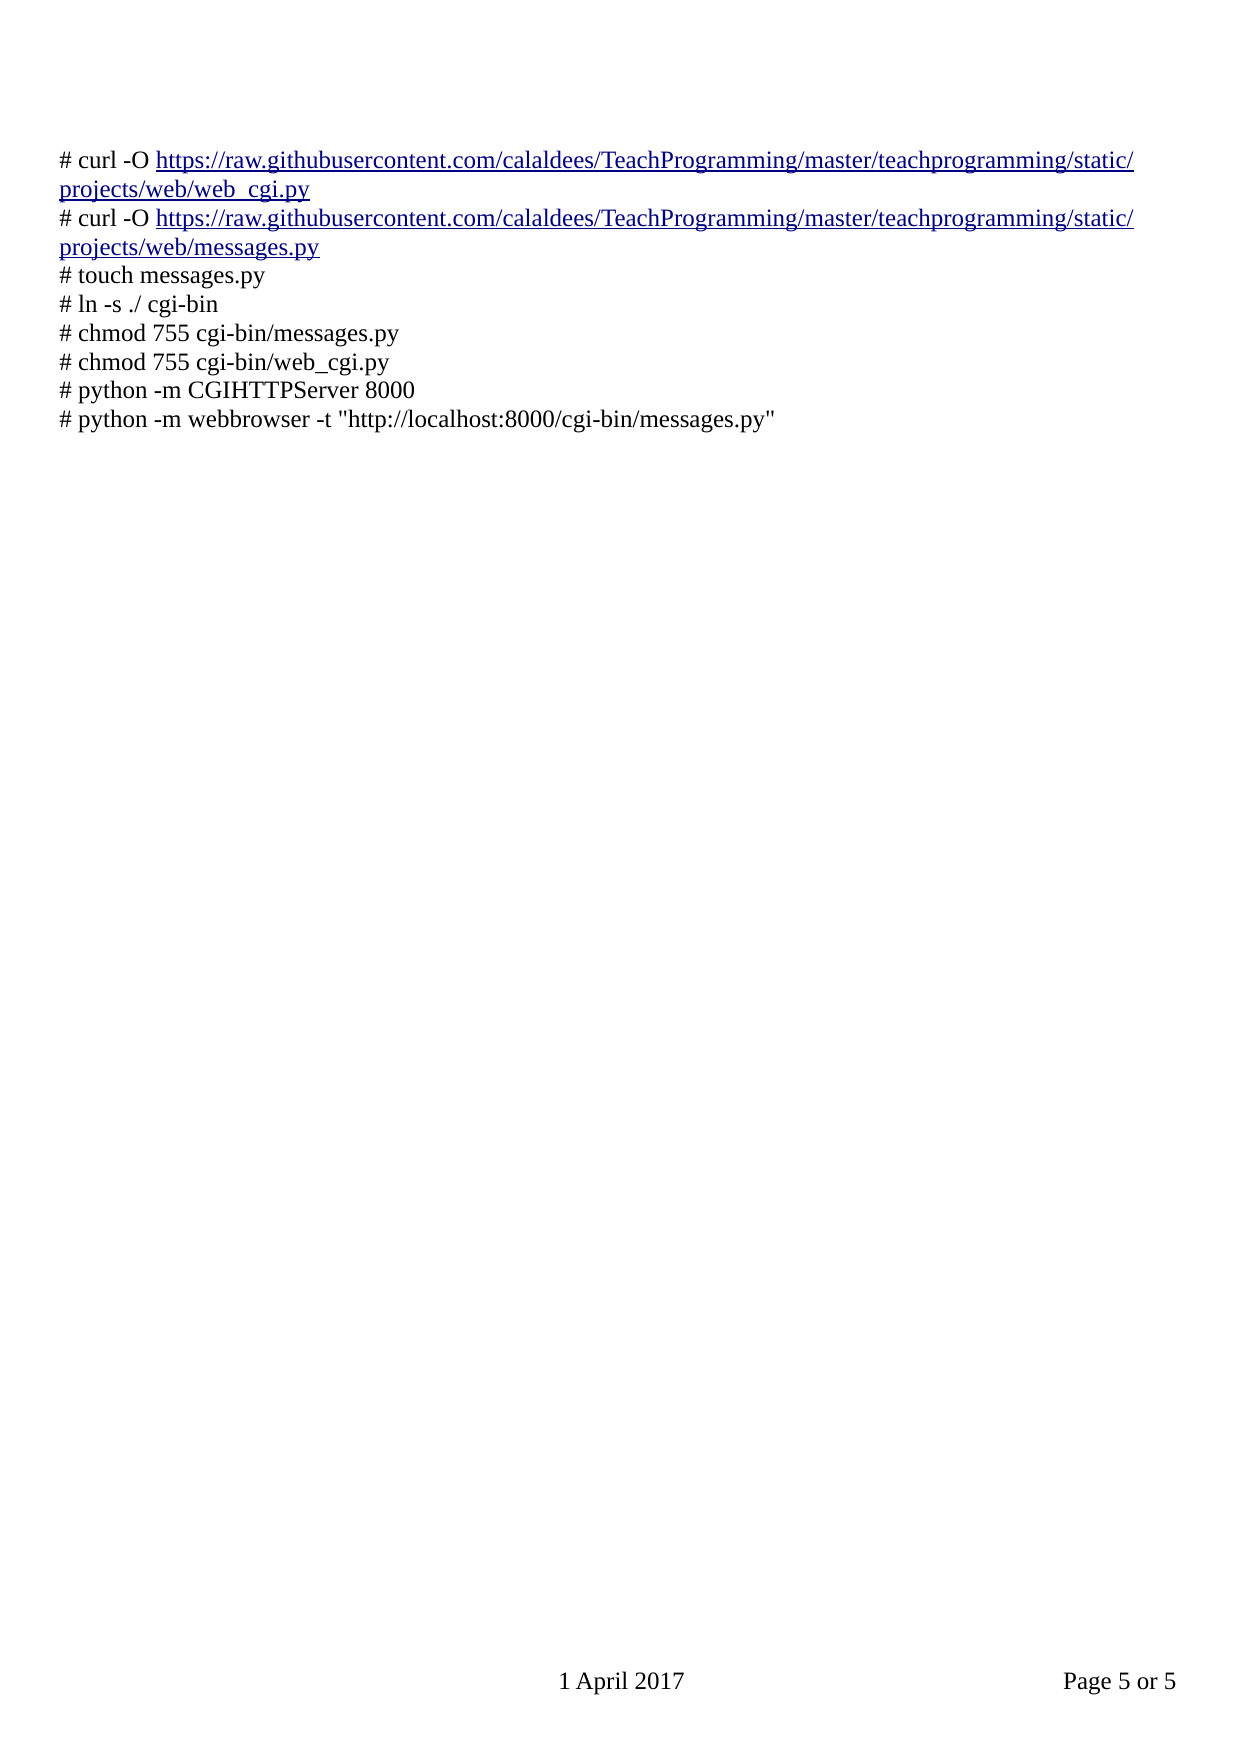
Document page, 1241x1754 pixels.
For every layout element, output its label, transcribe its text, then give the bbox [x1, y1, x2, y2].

text # python -m webbrowser -t "http://localhost:8000/cgi-bin/messages.py" [59, 404, 1181, 433]
text # touch messages.py [59, 260, 1181, 289]
text # chmod 755 cgi-bin/messages.py [59, 318, 1181, 347]
text # curl -O https://raw.githubusercontent.com/calaldees/TeachProgramming/master/teachprogramming/static/projects/web/messages.py [59, 203, 1181, 260]
text # ln -s ./ cgi-bin [59, 289, 1181, 318]
text # chmod 755 cgi-bin/web_cgi.py [59, 347, 1181, 375]
text # curl -O https://raw.githubusercontent.com/calaldees/TeachProgramming/master/teachprogramming/static/projects/web/web_cgi.py [59, 145, 1181, 203]
text # python -m CGIHTTPServer 8000 [59, 375, 1181, 404]
